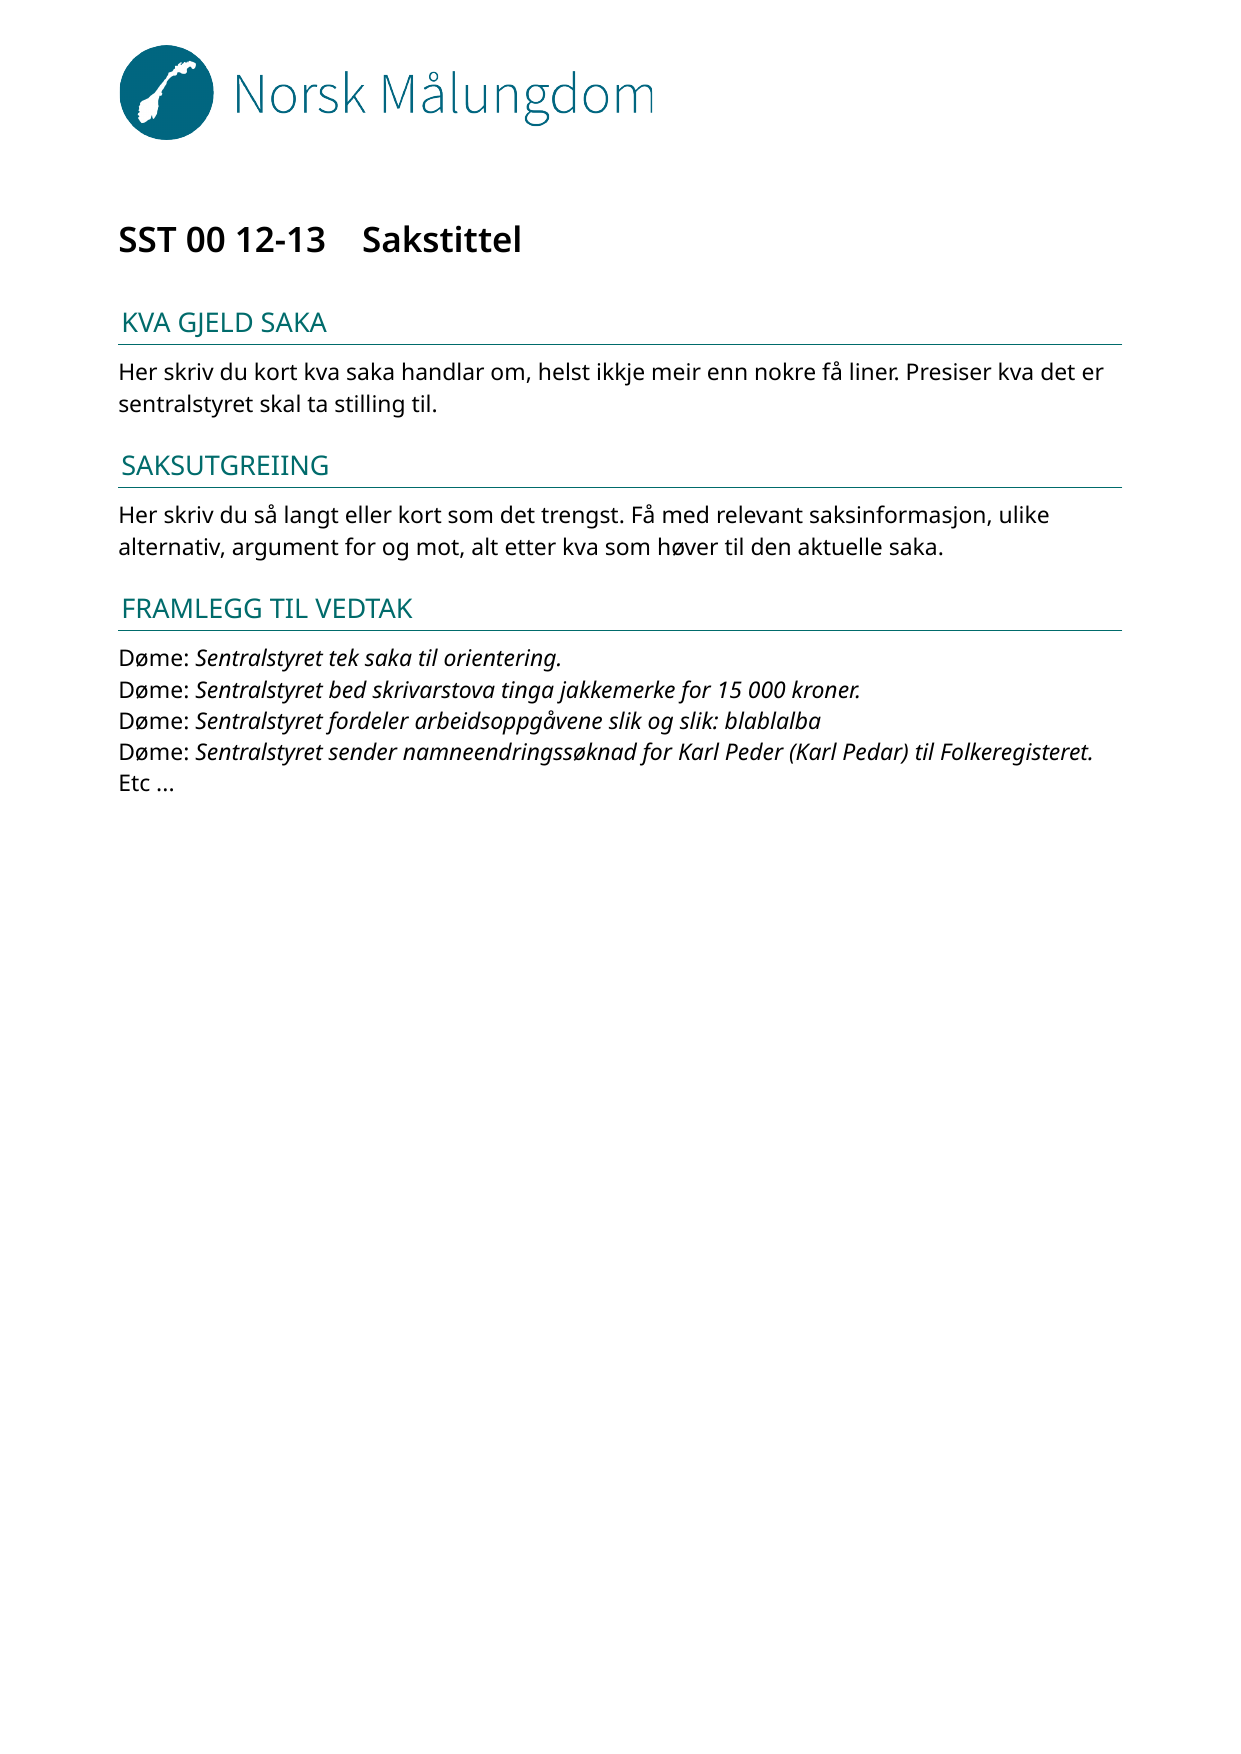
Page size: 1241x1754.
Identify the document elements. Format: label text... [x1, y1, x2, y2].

picture [176, 45, 653, 140]
subtitle FRAMLEGG TIL VEDTAK [118, 587, 1122, 630]
text Døme: Sentralstyret fordeler arbeidsoppgåvene slik og slik: blablalba [118, 705, 1122, 736]
text Etc ... [118, 767, 1122, 798]
subtitle KVA GJELD SAKA [118, 301, 1122, 344]
picture [119, 102, 155, 140]
text Her skriv du kort kva saka handlar om, helst ikkje meir enn nokre få liner. Presiser kva det er sentralstyret skal ta stilling til. [118, 356, 1122, 419]
text Døme: Sentralstyret sender namneendringssøknad for Karl Peder (Karl Pedar) til Folkeregisteret. [118, 736, 1122, 767]
subtitle SST 00 12-13 Sakstittel [118, 216, 1122, 263]
text Døme: Sentralstyret tek saka til orientering. [118, 642, 1122, 673]
picture [139, 62, 195, 122]
text Døme: Sentralstyret bed skrivarstova tinga jakkemerke for 15 000 kroner. [118, 673, 1122, 705]
text Her skriv du så langt eller kort som det trengst. Få med relevant saksinformasjon, ulike alternativ, argument for og mot, alt etter kva som høver til den aktuelle saka. [118, 499, 1122, 562]
picture [119, 45, 157, 83]
subtitle SAKSUTGREIING [118, 444, 1122, 487]
